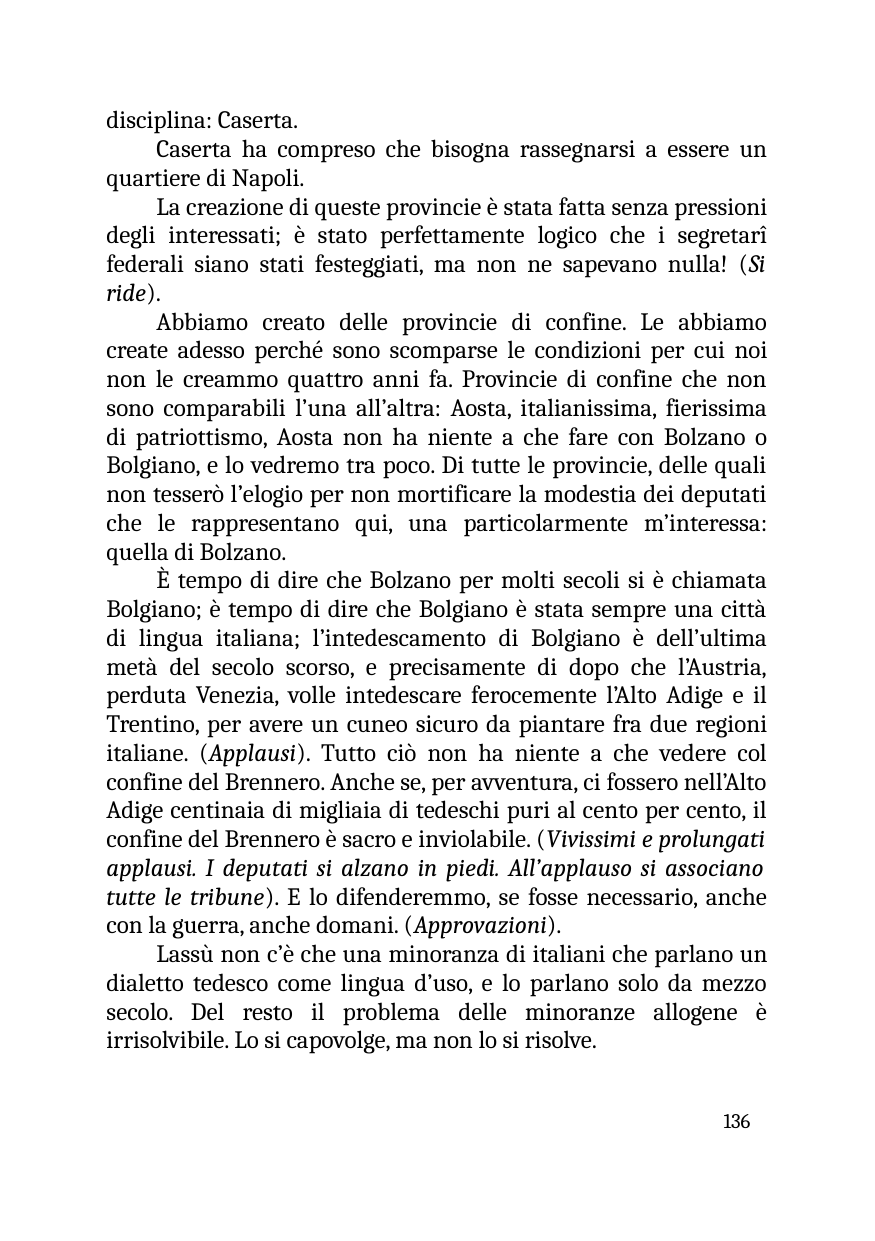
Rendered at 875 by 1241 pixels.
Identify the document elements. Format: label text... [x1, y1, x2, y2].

text disciplina: Caserta. [106, 106, 768, 135]
text È tempo di dire che Bolzano per molti secoli si è chiamata Bolgiano; è tempo di dire che Bolgiano è stata sempre una città di lingua italiana; l’intedescamento di Bolgiano è dell’ultima metà del secolo scorso, e precisamente di dopo che l’Austria, perduta Venezia, volle intedescare ferocemente l’Alto Adige e il Trentino, per avere un cuneo sicuro da piantare fra due regioni italiane. (Applausi). Tutto ciò non ha niente a che vedere col confine del Brennero. Anche se, per avventura, ci fossero nell’Alto Adige centinaia di migliaia di tedeschi puri al cento per cento, il confine del Brennero è sacro e inviolabile. (Vivissimi e prolungati applausi. I deputati si alzano in piedi. All’applauso si associano tutte le tribune). E lo difenderemmo, se fosse necessario, anche con la guerra, anche domani. (Approvazioni). [106, 566, 768, 940]
text Caserta ha compreso che bisogna rassegnarsi a essere un quartiere di Napoli. [106, 135, 768, 192]
text Lassù non c’è che una minoranza di italiani che parlano un dialetto tedesco come lingua d’uso, e lo parlano solo da mezzo secolo. Del resto il problema delle minoranze allogene è irrisolvibile. Lo si capovolge, ma non lo si risolve. [106, 940, 768, 1055]
text La creazione di queste provincie è stata fatta senza pressioni degli interessati; è stato perfettamente logico che i segretarî federali siano stati festeggiati, ma non ne sapevano nulla! (Si ride). [106, 192, 768, 307]
text Abbiamo creato delle provincie di confine. Le abbiamo create adesso perché sono scomparse le condizioni per cui noi non le creammo quattro anni fa. Provincie di confine che non sono comparabili l’una all’altra: Aosta, italianissima, fierissima di patriottismo, Aosta non ha niente a che fare con Bolzano o Bolgiano, e lo vedremo tra poco. Di tutte le provincie, delle quali non tesserò l’elogio per non mortificare la modestia dei deputati che le rappresentano qui, una particolarmente m’interessa: quella di Bolzano. [106, 307, 768, 566]
